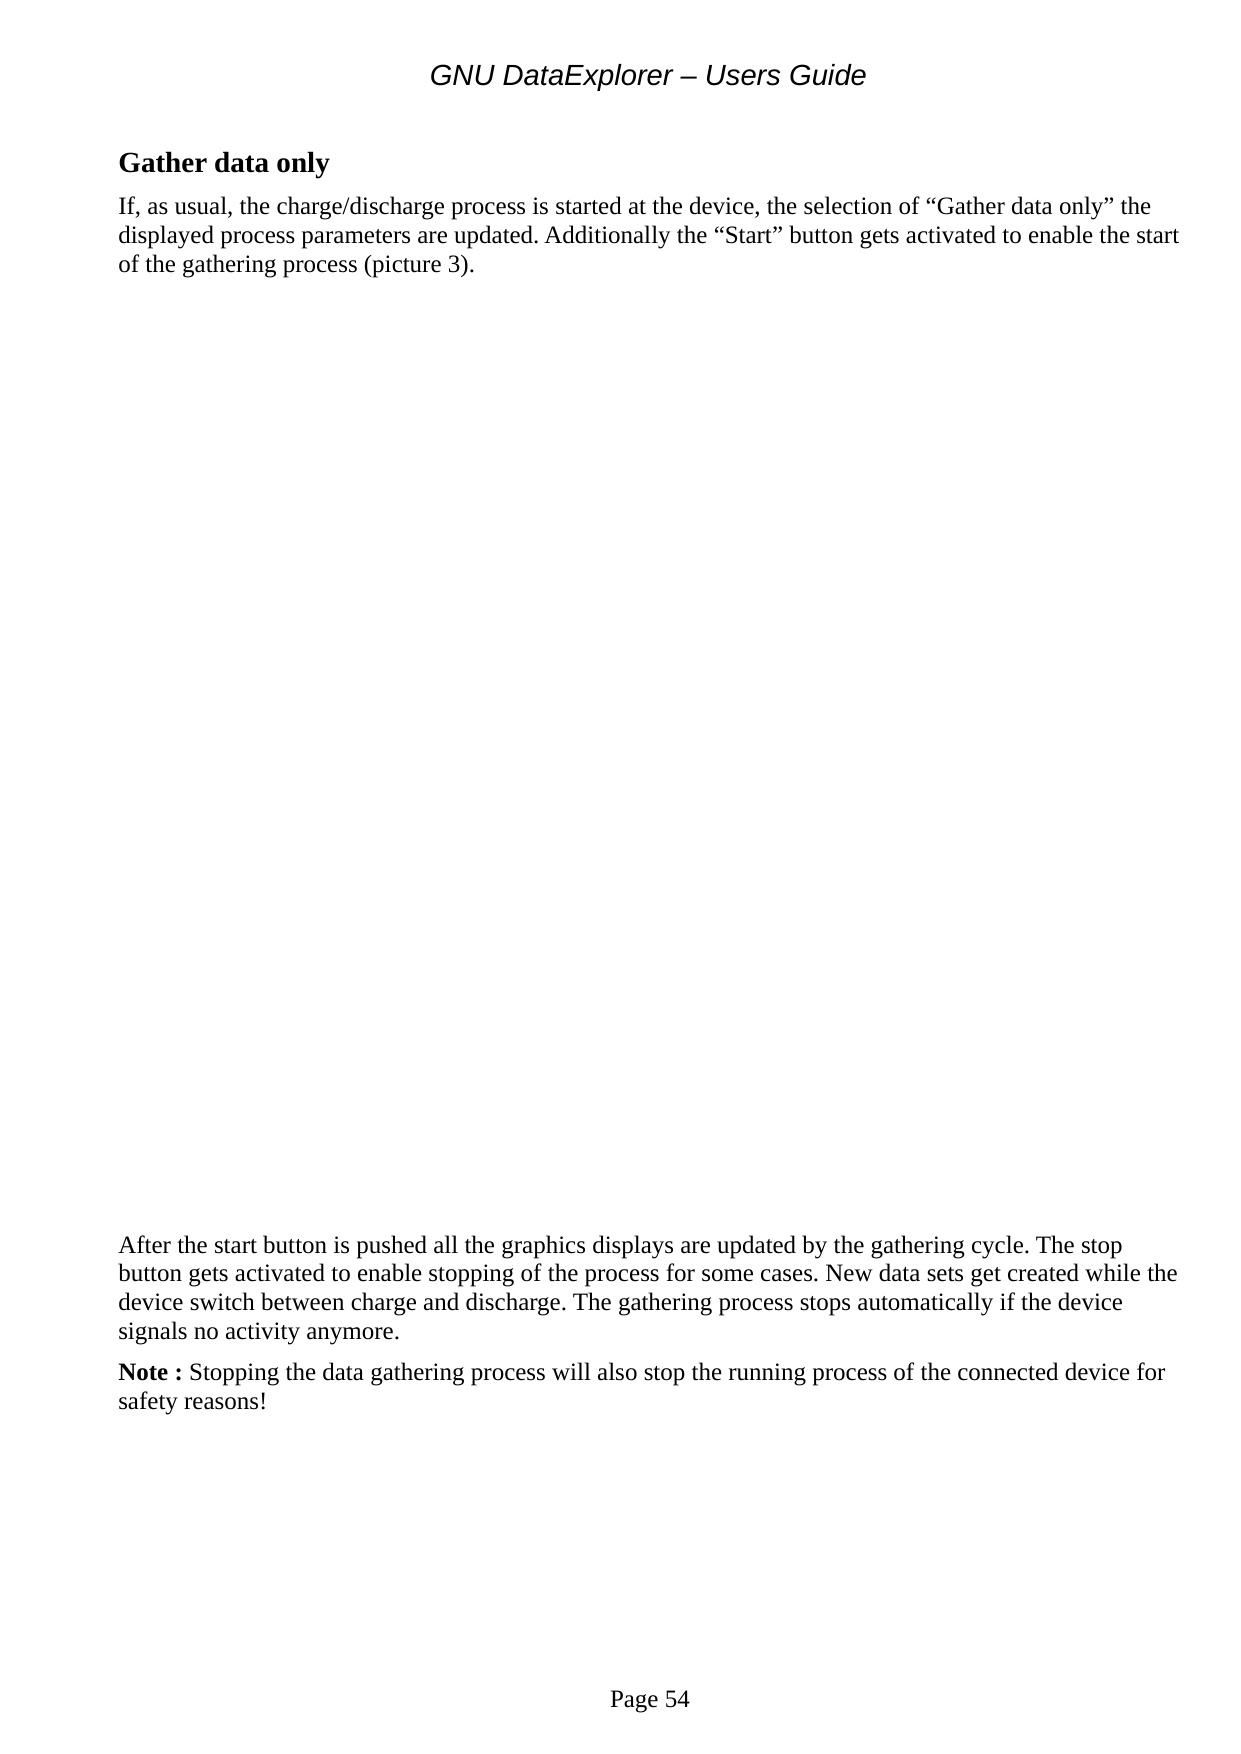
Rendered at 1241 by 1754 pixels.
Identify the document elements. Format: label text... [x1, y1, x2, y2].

text After the start button is pushed all the graphics displays are updated by the gathering cycle. The stop button gets activated to enable stopping of the process for some cases. New data sets get created while the device switch between charge and discharge. The gathering process stops automatically if the device signals no activity anymore. [118, 1230, 1181, 1345]
text Note : Stopping the data gathering process will also stop the running process of the connected device for safety reasons! [118, 1357, 1181, 1415]
text If, as usual, the charge/discharge process is started at the device, the selection of “Gather data only” the displayed process parameters are updated. Additionally the “Start” button gets activated to enable the start of the gathering process (picture 3). [118, 191, 1181, 277]
subtitle Gather data only [118, 145, 1181, 179]
